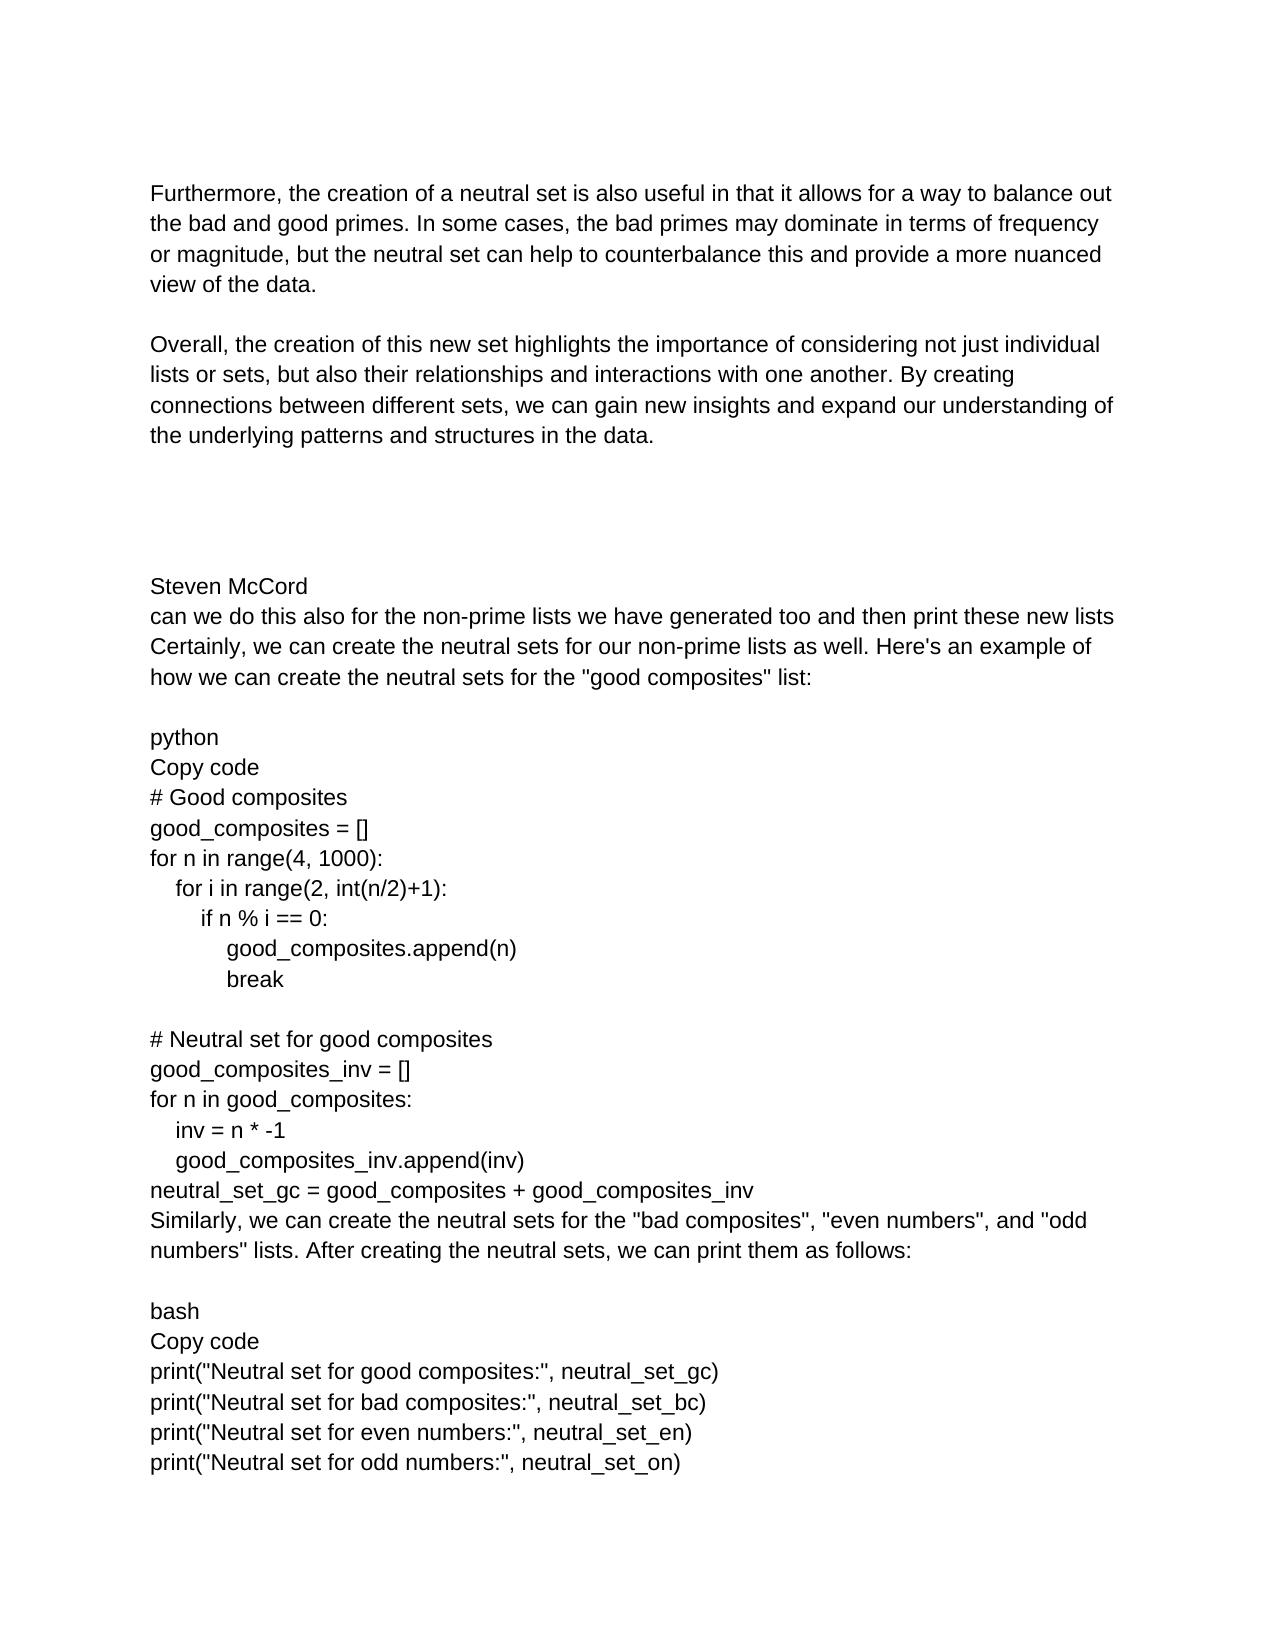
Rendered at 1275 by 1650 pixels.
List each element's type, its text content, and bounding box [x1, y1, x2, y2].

text print("Neutral set for even numbers:", neutral_set_en) [150, 1419, 1125, 1445]
text break [150, 966, 1125, 992]
text Similarly, we can create the neutral sets for the "bad composites", "even numbers", and "odd numbers" lists. After creating the neutral sets, we can print them as follows: [150, 1207, 1125, 1264]
text Furthermore, the creation of a neutral set is also useful in that it allows for a way to balance out the bad and good primes. In some cases, the bad primes may dominate in terms of frequency or magnitude, but the neutral set can help to counterbalance this and provide a more nuanced view of the data. [150, 180, 1125, 297]
text Copy code [150, 1328, 1125, 1354]
text Certainly, we can create the neutral sets for our non-prime lists as well. Here's an example of how we can create the neutral sets for the "good composites" list: [150, 633, 1125, 690]
text print("Neutral set for odd numbers:", neutral_set_on) [150, 1449, 1125, 1475]
text good_composites_inv.append(inv) [150, 1147, 1125, 1173]
text if n % i == 0: [150, 905, 1125, 932]
text for n in good_composites: [150, 1086, 1125, 1113]
text bash [150, 1298, 1125, 1324]
text Copy code [150, 754, 1125, 781]
text python [150, 724, 1125, 750]
text for i in range(2, int(n/2)+1): [150, 875, 1125, 901]
text print("Neutral set for bad composites:", neutral_set_bc) [150, 1388, 1125, 1415]
text inv = n * -1 [150, 1117, 1125, 1143]
text good_composites = [] [150, 814, 1125, 841]
text neutral_set_gc = good_composites + good_composites_inv [150, 1177, 1125, 1203]
text good_composites.append(n) [150, 935, 1125, 962]
text for n in range(4, 1000): [150, 845, 1125, 871]
text print("Neutral set for good composites:", neutral_set_gc) [150, 1358, 1125, 1385]
text can we do this also for the non-prime lists we have generated too and then print these new lists [150, 603, 1125, 629]
text Overall, the creation of this new set highlights the importance of considering not just individual lists or sets, but also their relationships and interactions with one another. By creating connections between different sets, we can gain new insights and expand our understanding of the underlying patterns and structures in the data. [150, 331, 1125, 448]
text Steven McCord [150, 573, 1125, 599]
text # Neutral set for good composites [150, 1026, 1125, 1052]
text # Good composites [150, 784, 1125, 811]
text good_composites_inv = [] [150, 1056, 1125, 1083]
